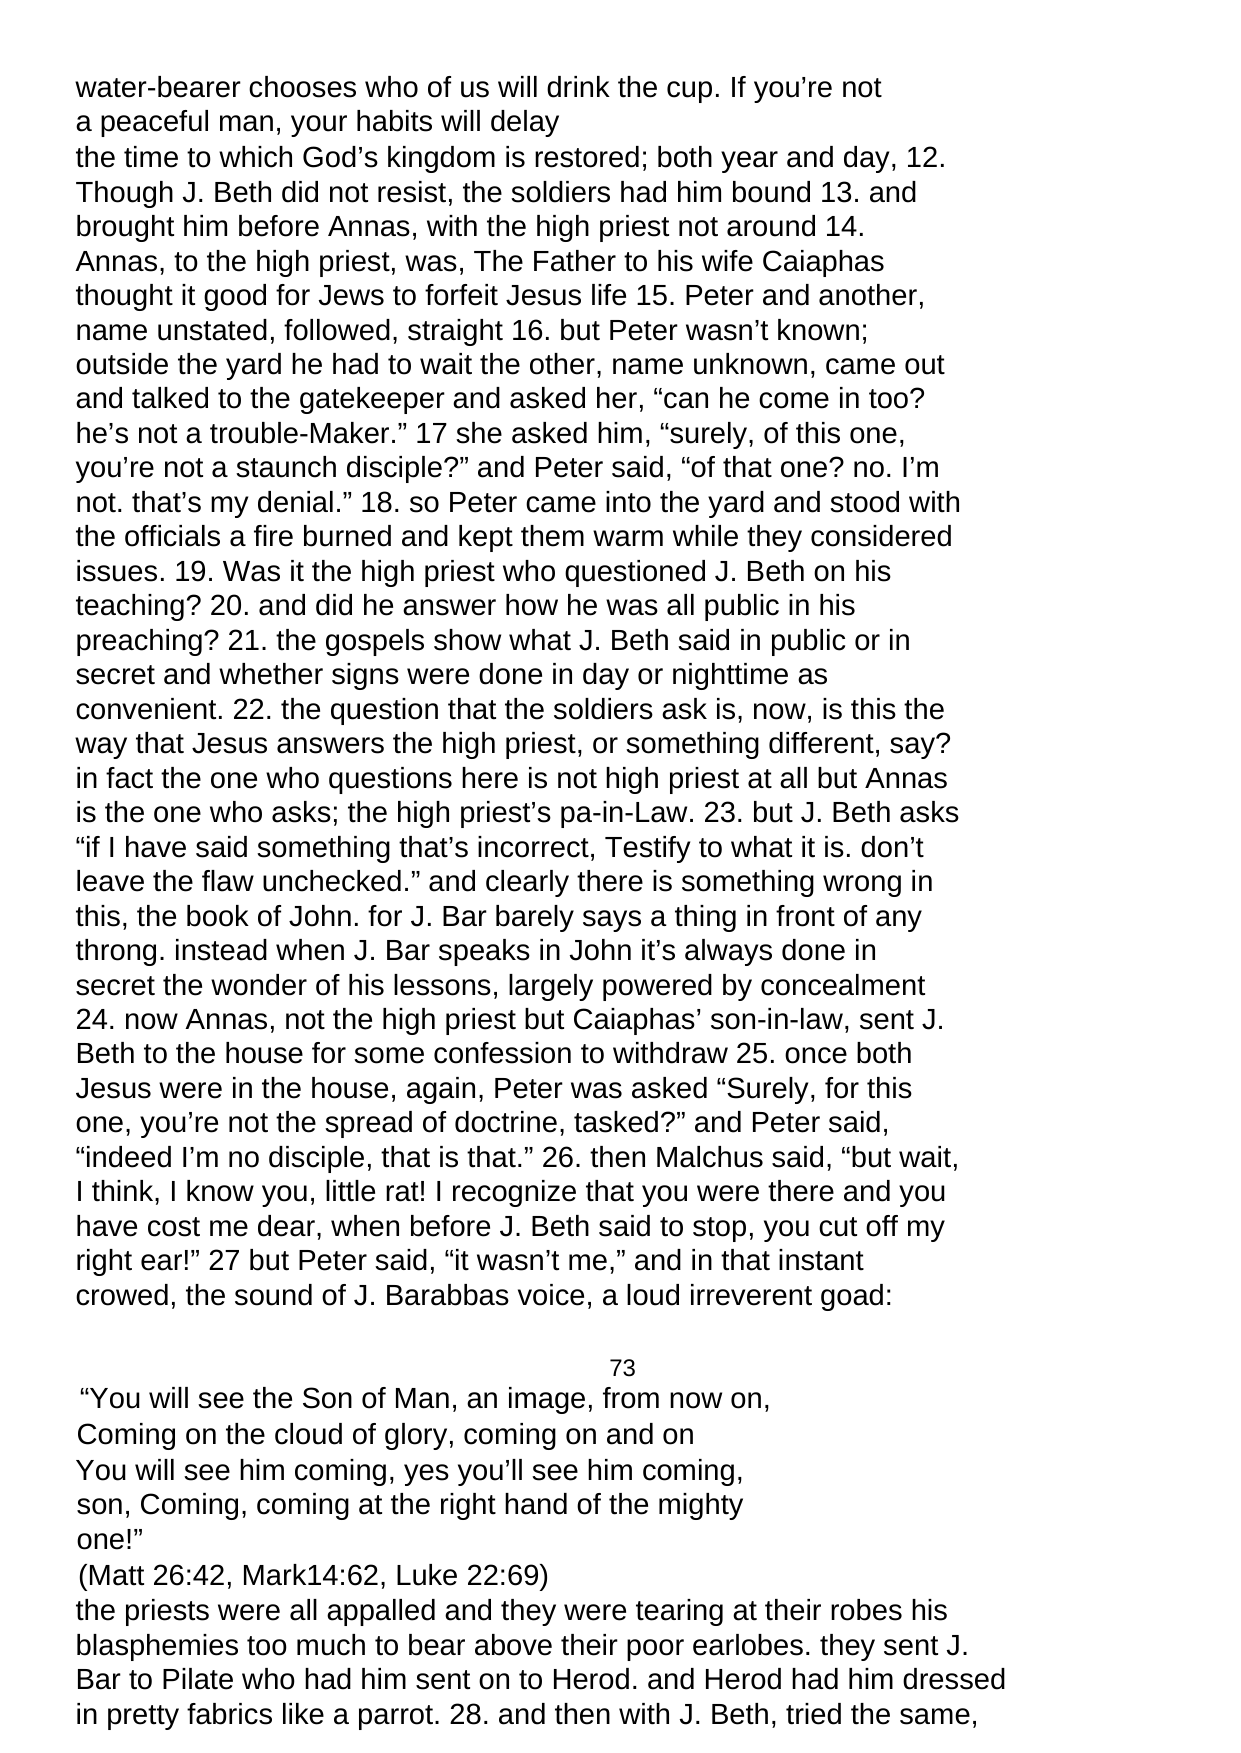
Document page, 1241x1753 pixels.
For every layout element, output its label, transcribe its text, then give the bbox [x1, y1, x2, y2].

text water-bearer chooses who of us will drink the cup. If you’re not a peaceful man, your habits will delay [75, 70, 891, 138]
text “You will see the Son of Man, an image, from now on, [79, 1381, 1178, 1414]
text (Matt 26:42, Mark14:62, Luke 22:69) [78, 1557, 1178, 1591]
text the time to which God’s kingdom is restored; both year and day, 12. Though J. Beth did not resist, the soldiers had him bound 13. and brought him before Annas, with the high priest not around 14. Annas, to the high priest, was, The Father to his wife Caiaphas thought it good for Jews to forfeit Jesus life 15. Peter and another, name unstated, followed, straight 16. but Peter wasn’t known; outside the yard he had to wait the other, name unknown, came out and talked to the gatekeeper and asked her, “can he come in too? he’s not a trouble-Maker.” 17 she asked him, “surely, of this one, you’re not a staunch disciple?” and Peter said, “of that one? no. I’m not. that’s my denial.” 18. so Peter came into the yard and stood with the officials a fire burned and kept them warm while they considered issues. 19. Was it the high priest who questioned J. Beth on his teaching? 20. and did he answer how he was all public in his preaching? 21. the gospels show what J. Beth said in public or in secret and whether signs were done in day or nighttime as convenient. 22. the question that the soldiers ask is, now, is this the way that Jesus answers the high priest, or something different, say? in fact the one who questions here is not high priest at all but Annas is the one who asks; the high priest’s pa-in-Law. 23. but J. Beth asks “if I have said something that’s incorrect, Testify to what it is. don’t leave the flaw unchecked.” and clearly there is something wrong in this, the book of John. for J. Bar barely says a thing in front of any throng. instead when J. Bar speaks in John it’s always done in secret the wonder of his lessons, largely powered by concealment 24. now Annas, not the high priest but Caiaphas’ son-in-law, sent J. Beth to the house for some confession to withdraw 25. once both Jesus were in the house, again, Peter was asked “Surely, for this one, you’re not the spread of doctrine, tasked?” and Peter said, “indeed I’m no disciple, that is that.” 26. then Malchus said, “but wait, I think, I know you, little rat! I recognize that you were there and you have cost me dear, when before J. Beth said to stop, you cut off my right ear!” 27 but Peter said, “it wasn’t me,” and in that instant crowed, the sound of J. Barabbas voice, a loud irreverent goad: [75, 140, 965, 1311]
text 73 [609, 1353, 1178, 1381]
text You will see him coming, yes you’ll see him coming, son, Coming, coming at the right hand of the mighty one!” [75, 1453, 799, 1555]
text Coming on the cloud of glory, coming on and on [76, 1417, 1178, 1451]
text the priests were all appalled and they were tearing at their robes his blasphemies too much to bear above their poor earlobes. they sent J. Bar to Pilate who had him sent on to Herod. and Herod had him dressed in pretty fabrics like a parrot. 28. and then with J. Beth, tried the same, [75, 1593, 1017, 1730]
